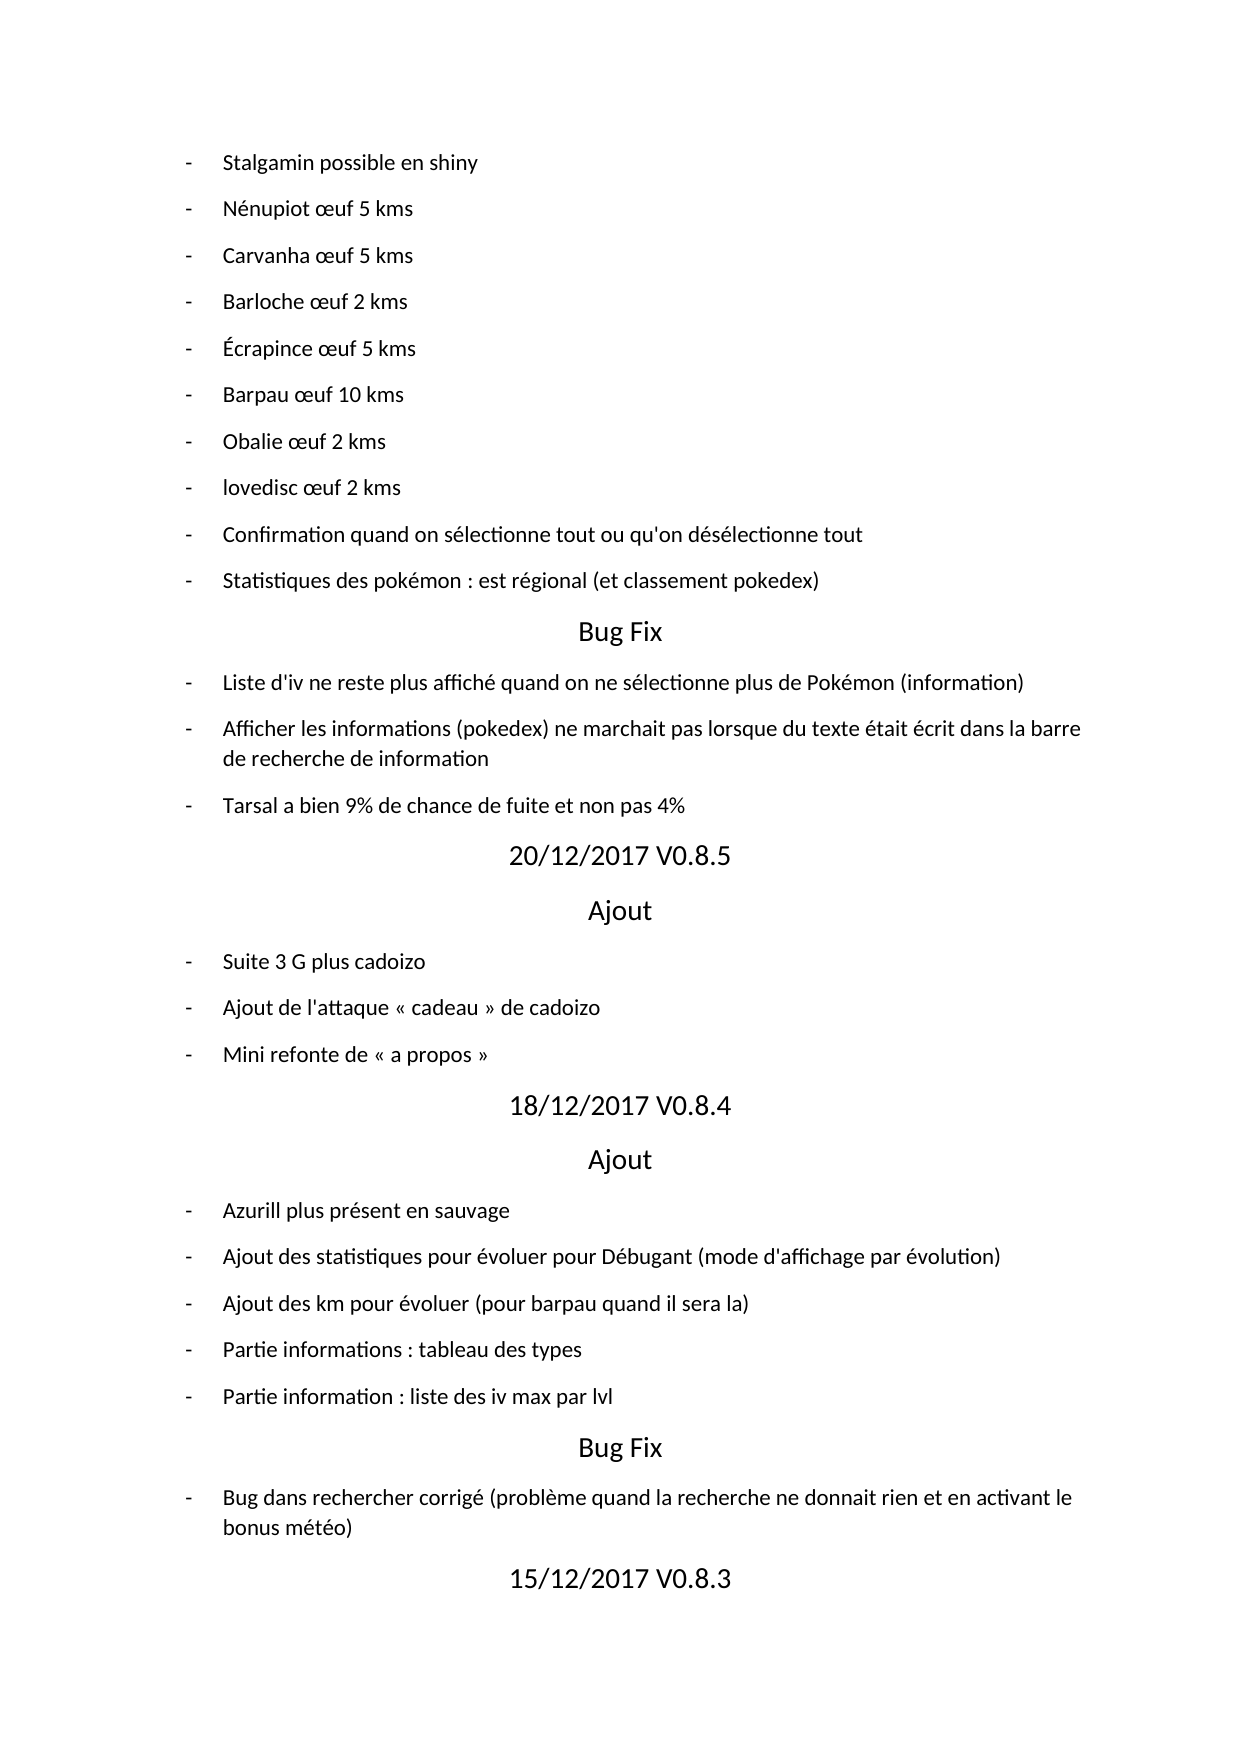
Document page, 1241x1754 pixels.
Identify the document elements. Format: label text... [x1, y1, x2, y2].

list Bug dans rechercher corrigé (problème quand la recherche ne donnait rien et en activant le bonus météo) [185, 1483, 1093, 1541]
list Azurill plus présent en sauvage [185, 1196, 1093, 1224]
list lovedisc œuf 2 kms [185, 473, 1093, 502]
list Barloche œuf 2 kms [185, 287, 1093, 315]
list Partie informations : tableau des types [185, 1336, 1093, 1364]
list Stalgamin possible en shiny [185, 148, 1093, 176]
list Confirmation quand on sélectionne tout ou qu'on désélectionne tout [185, 520, 1093, 548]
list Bug Fix [148, 1429, 1093, 1464]
list Écrapince œuf 5 kms [185, 334, 1093, 362]
list Ajout des statistiques pour évoluer pour Débugant (mode d'affichage par évolution) [185, 1242, 1093, 1271]
list Liste d'iv ne reste plus affiché quand on ne sélectionne plus de Pokémon (information) [185, 668, 1093, 696]
list Mini refonte de « a propos » [185, 1040, 1093, 1068]
list Ajout de l'attaque « cadeau » de cadoizo [185, 993, 1093, 1021]
list Obalie œuf 2 kms [185, 427, 1093, 455]
list Suite 3 G plus cadoizo [185, 947, 1093, 975]
list Nénupiot œuf 5 kms [185, 194, 1093, 222]
text 18/12/2017 V0.8.4 [148, 1087, 1093, 1122]
text Ajout [148, 1141, 1093, 1177]
list Afficher les informations (pokedex) ne marchait pas lorsque du texte était écrit dans la barre de recherche de information [185, 714, 1093, 772]
text 15/12/2017 V0.8.3 [148, 1560, 1093, 1596]
list Partie information : liste des iv max par lvl [185, 1382, 1093, 1410]
list Statistiques des pokémon : est régional (et classement pokedex) [185, 567, 1093, 595]
list Ajout des km pour évoluer (pour barpau quand il sera la) [185, 1289, 1093, 1317]
text 20/12/2017 V0.8.5 [148, 837, 1093, 873]
list Tarsal a bien 9% de chance de fuite et non pas 4% [185, 791, 1093, 819]
list Bug Fix [148, 613, 1093, 649]
text Ajout [148, 892, 1093, 928]
list Barpau œuf 10 kms [185, 380, 1093, 408]
list Carvanha œuf 5 kms [185, 241, 1093, 269]
